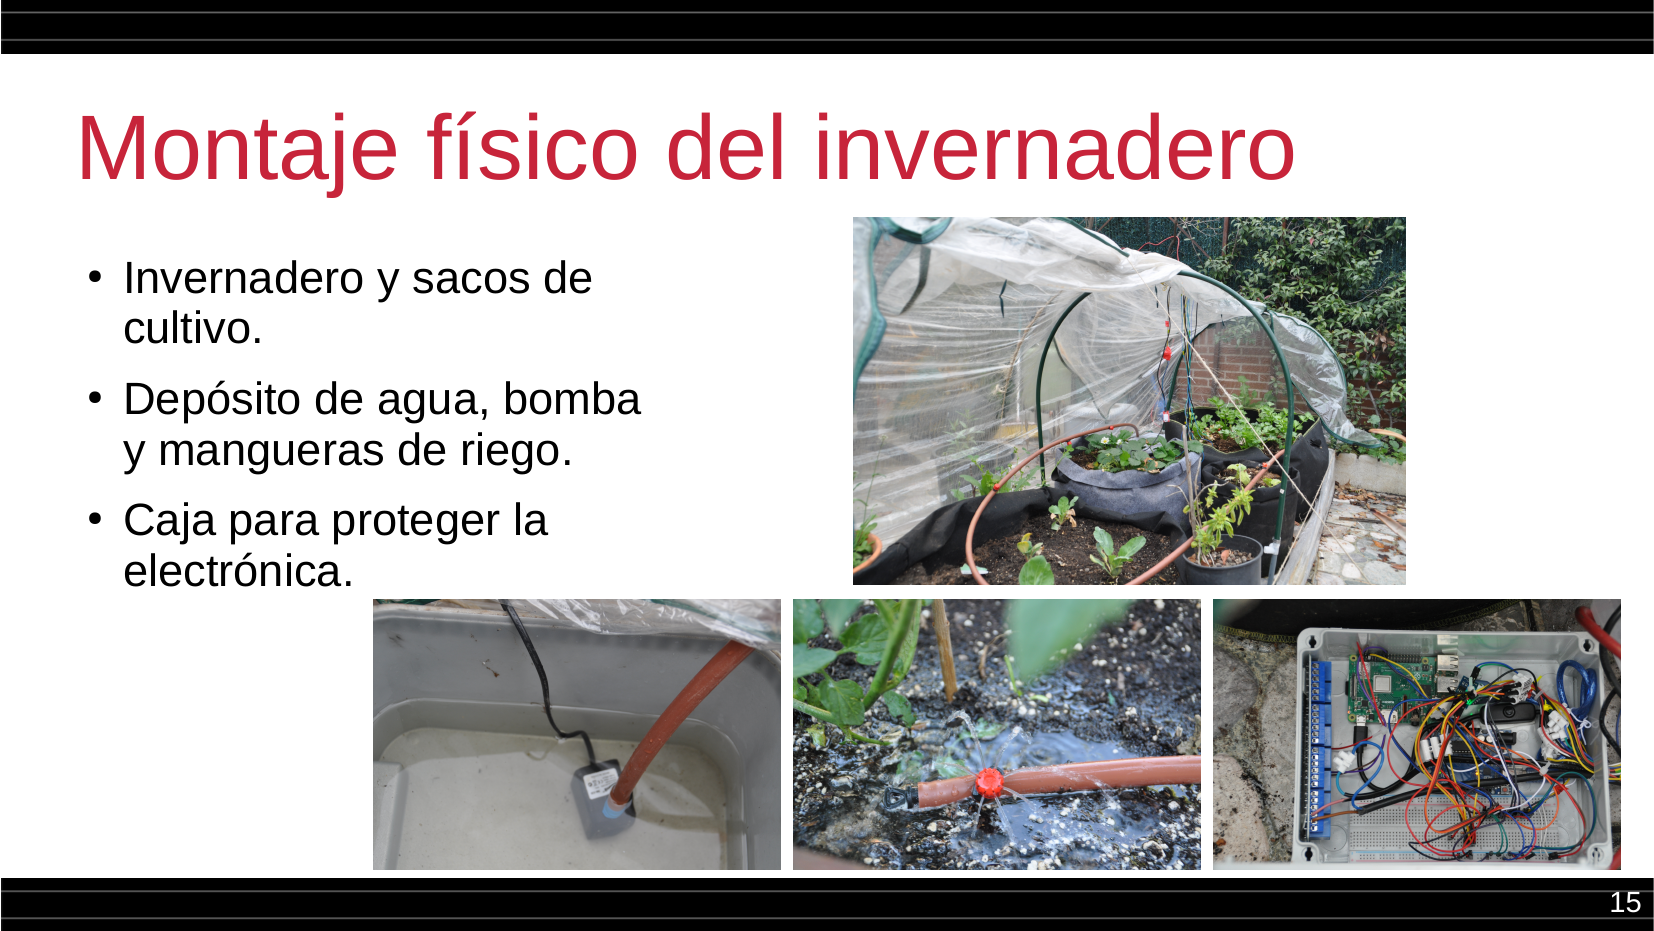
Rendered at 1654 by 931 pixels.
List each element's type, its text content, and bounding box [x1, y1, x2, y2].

picture [373, 599, 781, 871]
picture [1213, 599, 1621, 871]
picture [1, 878, 1654, 931]
list Invernadero y sacos de cultivo. Depósito de agua, bomba y mangueras de riego. Caja para proteger la electrónica. [75, 232, 644, 616]
title Montaje físico del invernadero [75, 69, 1564, 226]
picture [853, 217, 1406, 586]
picture [1, 0, 1654, 54]
picture [793, 599, 1201, 871]
